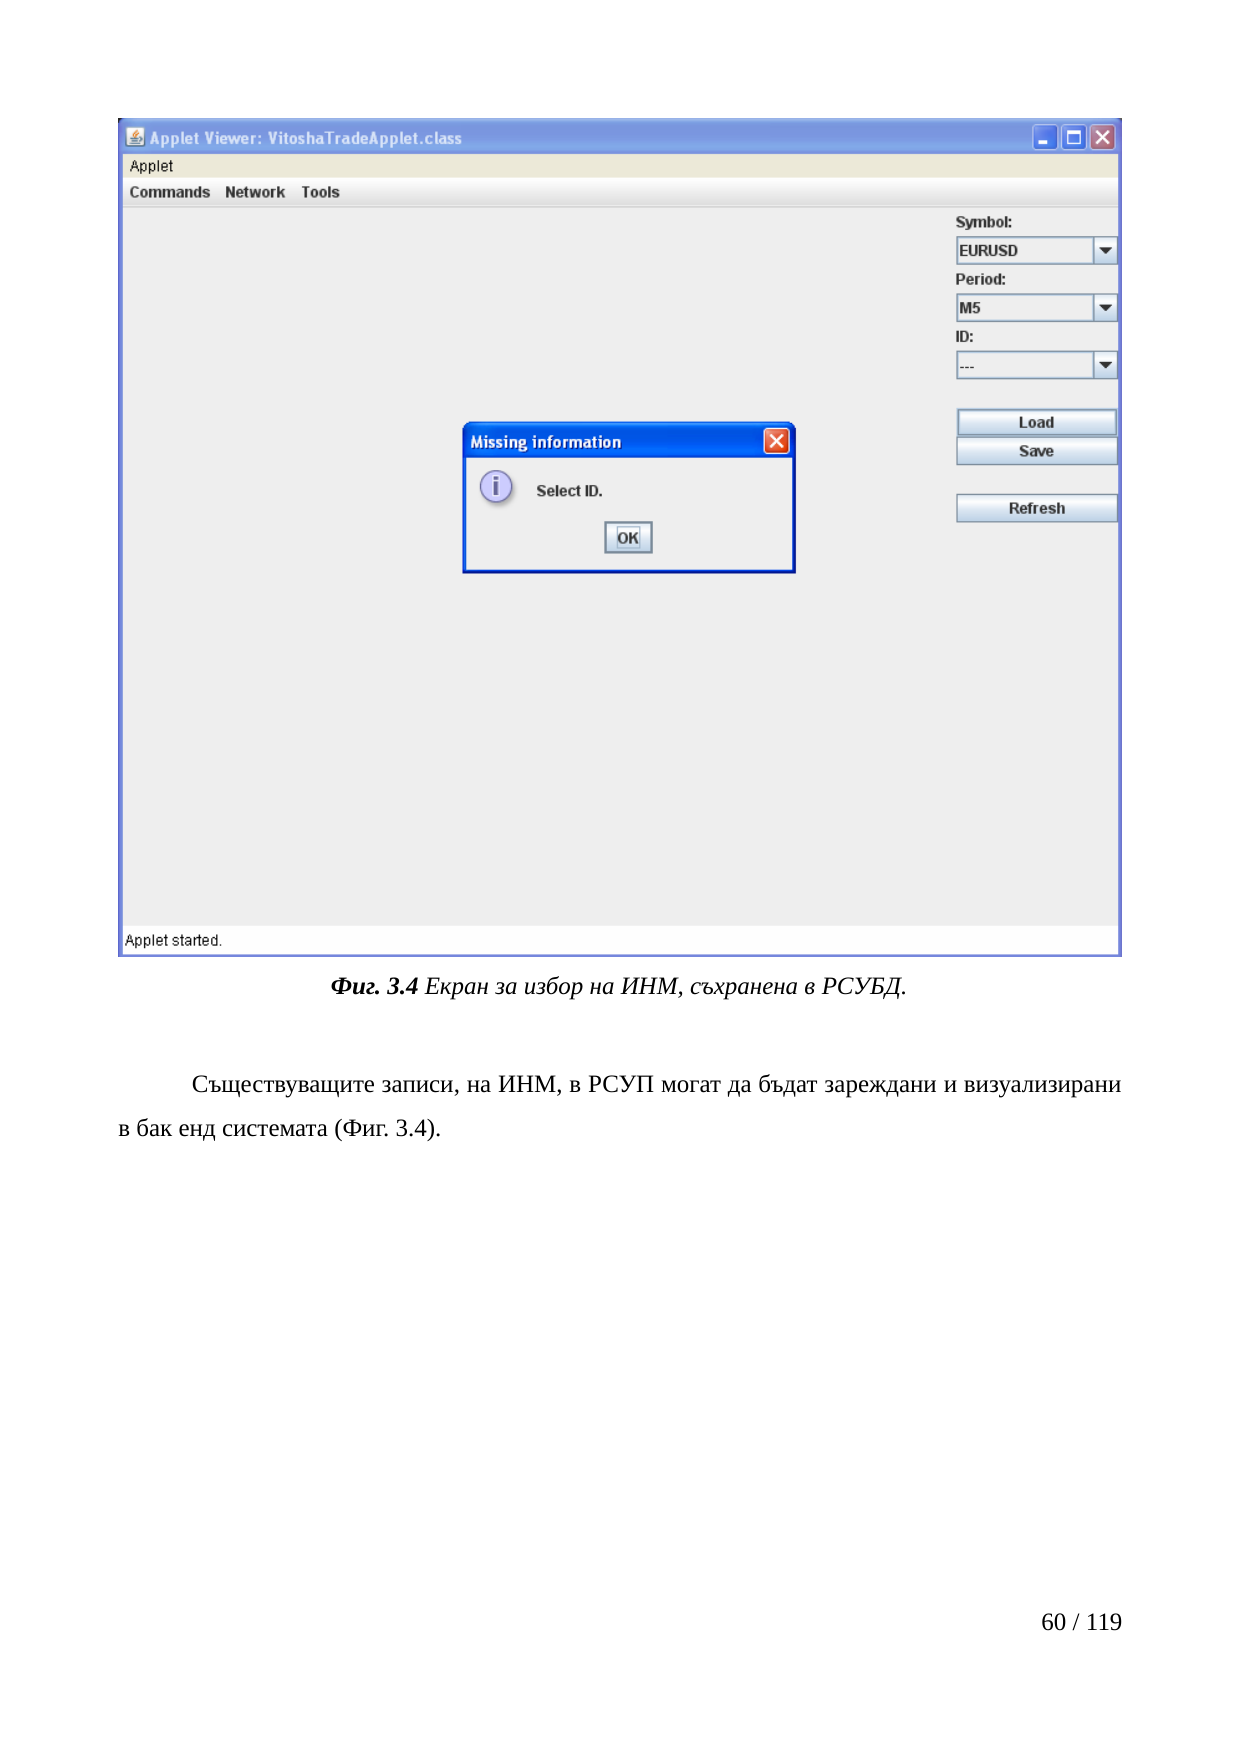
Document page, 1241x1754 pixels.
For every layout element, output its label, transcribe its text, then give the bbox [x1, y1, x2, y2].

text Съществуващите записи, на ИНМ, в РСУП могат да бъдат зареждани и визуализирани в бак енд системата (Фиг. 3.4). [118, 1069, 1122, 1141]
picture [118, 118, 1122, 957]
text Фиг. 3.4 Екран за избор на ИНМ, съхранена в РСУБД. [118, 957, 1122, 999]
